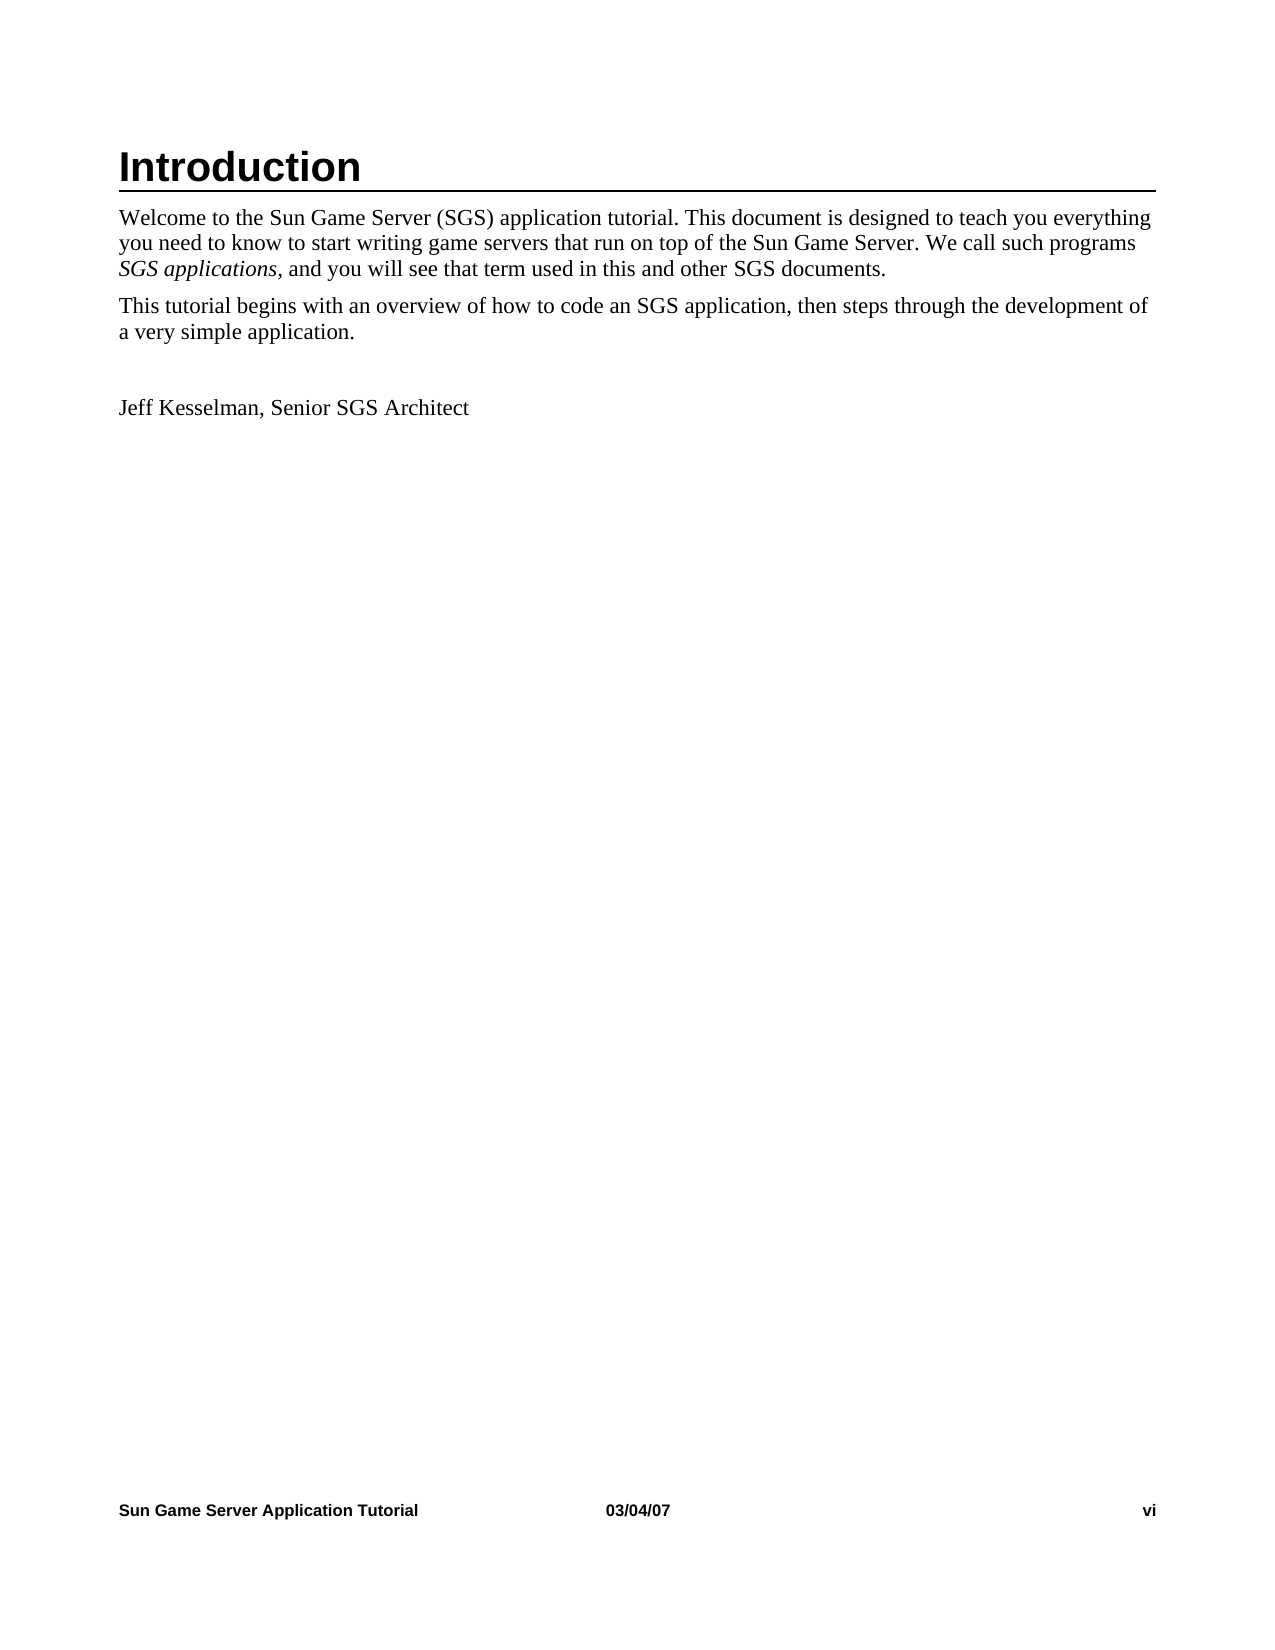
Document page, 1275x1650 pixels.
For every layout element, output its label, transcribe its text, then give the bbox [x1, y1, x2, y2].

text This tutorial begins with an overview of how to code an SGS application, then steps through the development of a very simple application. [118, 293, 1156, 344]
subtitle Introduction [118, 143, 1156, 192]
text Welcome to the Sun Game Server (SGS) application tutorial. This document is designed to teach you everything you need to know to start writing game servers that run on top of the Sun Game Server. We call such programs SGS applications, and you will see that term used in this and other SGS documents. [118, 205, 1156, 281]
text Jeff Kesselman, Senior SGS Architect [118, 395, 1156, 420]
